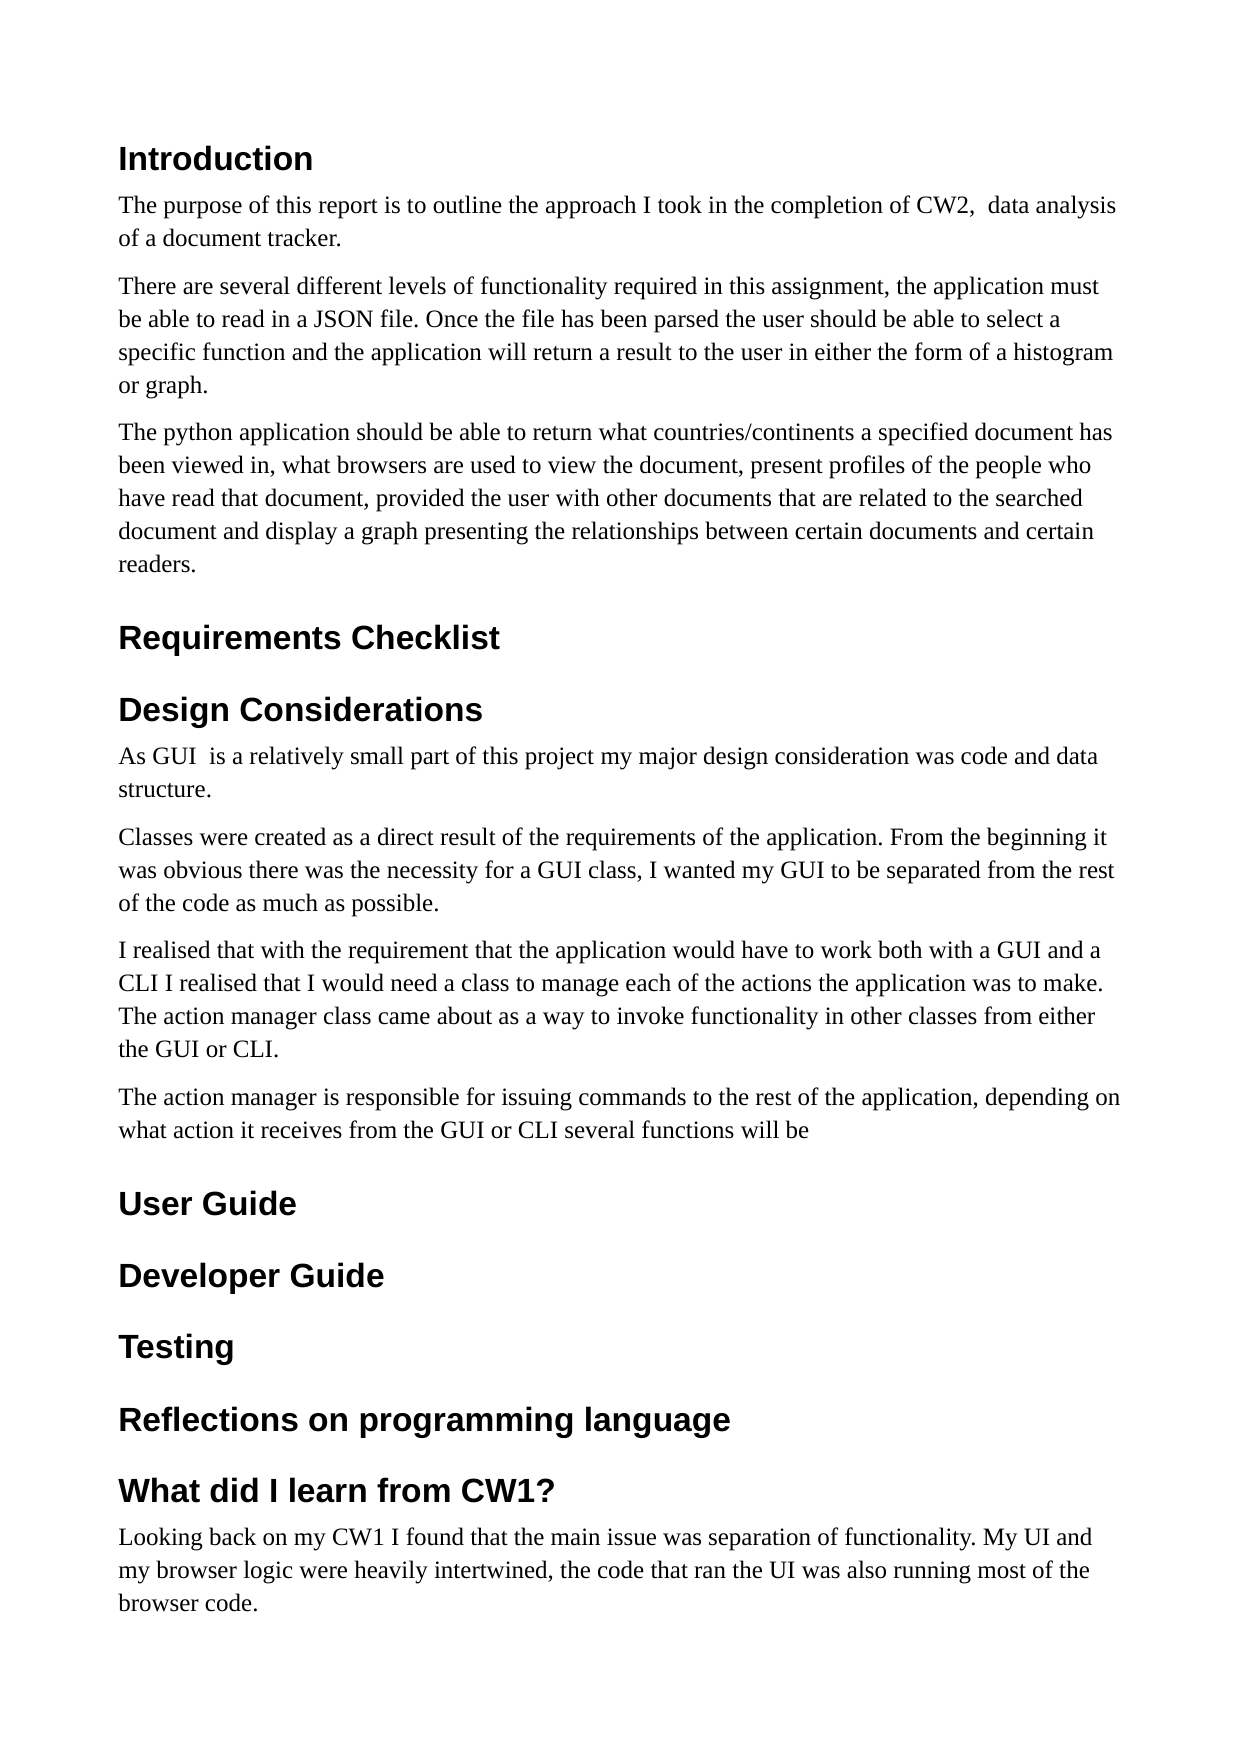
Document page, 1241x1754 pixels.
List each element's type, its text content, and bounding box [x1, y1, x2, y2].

subtitle Introduction [118, 139, 1122, 178]
text The action manager is responsible for issuing commands to the rest of the application, depending on what action it receives from the GUI or CLI several functions will be [118, 1082, 1122, 1144]
text Classes were created as a direct result of the requirements of the application. From the beginning it was obvious there was the necessity for a GUI class, I wanted my GUI to be separated from the rest of the code as much as possible. [118, 822, 1122, 916]
subtitle What did I learn from CW1? [118, 1471, 1122, 1510]
subtitle User Guide [118, 1183, 1122, 1222]
text There are several different levels of functionality required in this assignment, the application must be able to read in a JSON file. Once the file has been parsed the user should be able to select a specific function and the application will return a result to the user in either the form of a histogram or graph. [118, 271, 1122, 398]
text I realised that with the requirement that the application would have to work both with a GUI and a CLI I realised that I would need a class to manage each of the actions the application was to make. The action manager class came about as a way to invoke functionality in other classes from either the GUI or CLI. [118, 935, 1122, 1063]
text Looking back on my CW1 I found that the main issue was separation of functionality. My UI and my browser logic were heavily intertwined, the code that ran the UI was also running most of the browser code. [118, 1522, 1122, 1617]
subtitle Design Considerations [118, 690, 1122, 728]
subtitle Testing [118, 1327, 1122, 1366]
subtitle Requirements Checklist [118, 618, 1122, 657]
text The python application should be able to return what countries/continents a specified document has been viewed in, what browsers are used to view the document, present profiles of the people who have read that document, provided the user with other documents that are related to the searched document and display a graph presenting the relationships between certain documents and certain readers. [118, 417, 1122, 578]
text The purpose of this report is to outline the approach I took in the completion of CW2, data analysis of a document tracker. [118, 190, 1122, 252]
subtitle Developer Guide [118, 1255, 1122, 1294]
text As GUI is a relatively small part of this project my major design consideration was code and data structure. [118, 741, 1122, 803]
subtitle Reflections on programming language [118, 1399, 1122, 1438]
